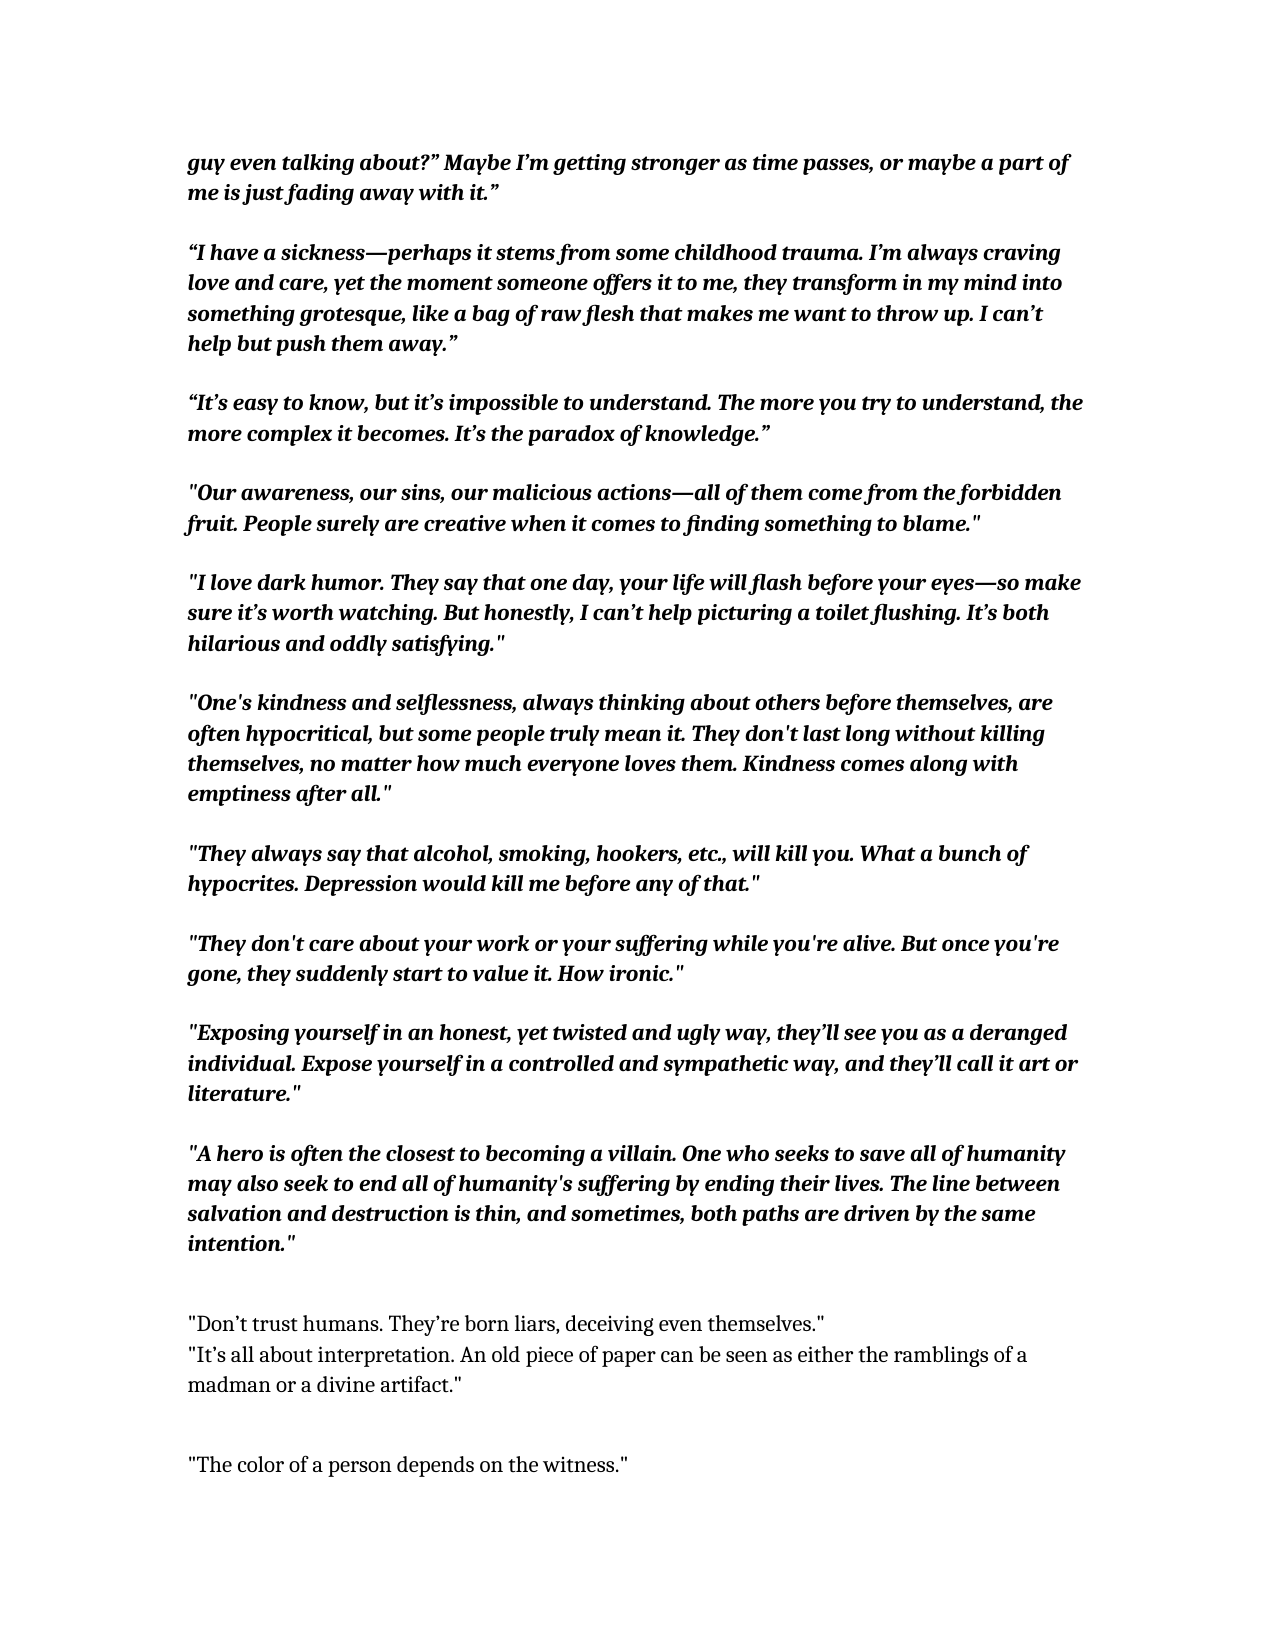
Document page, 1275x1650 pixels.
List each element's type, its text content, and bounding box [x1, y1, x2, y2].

text “I have a sickness—perhaps it stems from some childhood trauma. I’m always craving love and care, yet the moment someone offers it to me, they transform in my mind into something grotesque, like a bag of raw flesh that makes me want to throw up. I can’t help but push them away.” [187, 240, 1087, 357]
text "Our awareness, our sins, our malicious actions—all of them come from the forbidden fruit. People surely are creative when it comes to finding something to blame." [187, 480, 1087, 537]
text “It’s easy to know, but it’s impossible to understand. The more you try to understand, the more complex it becomes. It’s the paradox of knowledge.” [187, 390, 1087, 447]
text "They don't care about your work or your suffering while you're alive. But once you're gone, they suddenly start to value it. How ironic." [187, 930, 1087, 987]
text "I love dark humor. They say that one day, your life will flash before your eyes—so make sure it’s worth watching. But honestly, I can’t help picturing a toilet flushing. It’s both hilarious and oddly satisfying." [187, 570, 1087, 657]
text "One's kindness and selflessness, always thinking about others before themselves, are often hypocritical, but some people truly mean it. They don't last long without killing themselves, no matter how much everyone loves them. Kindness comes along with emptiness after all." [187, 690, 1087, 807]
text "They always say that alcohol, smoking, hookers, etc., will kill you. What a bunch of hypocrites. Depression would kill me before any of that." [187, 840, 1087, 897]
text "Don’t trust humans. They’re born liars, deceiving even themselves." "It’s all about interpretation. An old piece of paper can be seen as either the ramblings of a madman or a divine artifact." [187, 1311, 1087, 1398]
text "The color of a person depends on the witness." [187, 1452, 1087, 1478]
text guy even talking about?” Maybe I’m getting stronger as time passes, or maybe a part of me is just fading away with it.” [187, 150, 1087, 207]
text "Exposing yourself in an honest, yet twisted and ugly way, they’ll see you as a deranged individual. Expose yourself in a controlled and sympathetic way, and they’ll call it art or literature." [187, 1020, 1087, 1107]
text "A hero is often the closest to becoming a villain. One who seeks to save all of humanity may also seek to end all of humanity's suffering by ending their lives. The line between salvation and destruction is thin, and sometimes, both paths are driven by the same intention." [187, 1140, 1087, 1257]
